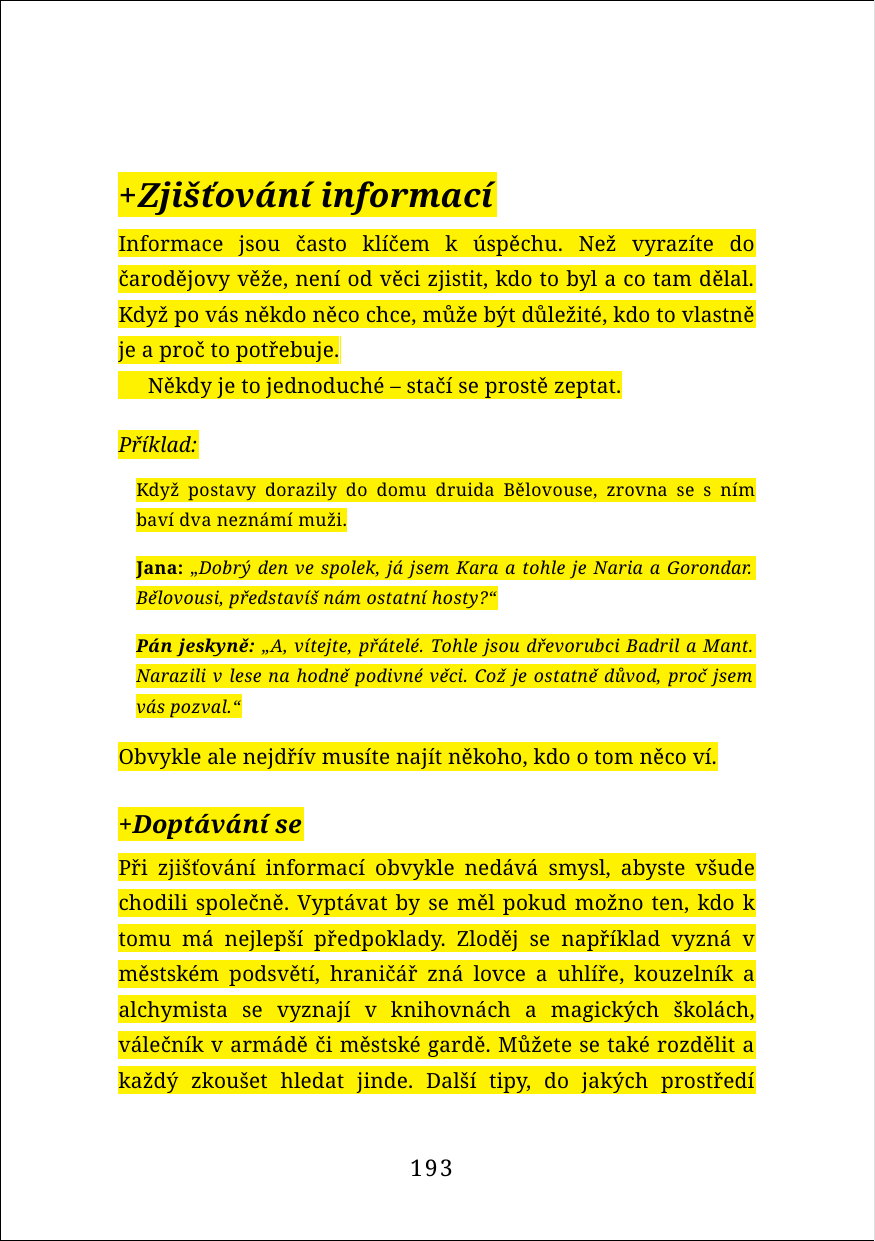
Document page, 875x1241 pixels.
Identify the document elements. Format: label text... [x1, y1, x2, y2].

text Při zjišťování informací obvykle nedává smysl, abyste všude chodili společně. Vyptávat by se měl pokud možno ten, kdo k tomu má nejlepší předpoklady. Zloděj se například vyzná v městském podsvětí, hraničář zná lovce a uhlíře, kouzelník a alchymista se vyznají v knihovnách a magických školách, válečník v armádě či městské gardě. Můžete se také rozdělit a každý zkoušet hledat jinde. Další tipy, do jakých prostředí [118, 853, 756, 1094]
subtitle +Zjišťování informací [118, 172, 756, 217]
text Pán jeskyně: „A, vítejte, přátelé. Tohle jsou dřevorubci Badril a Mant. Narazili v lese na hodně podivné věci. Což je ostatně důvod, proč jsem vás pozval.“ [136, 634, 756, 718]
text Když postavy dorazily do domu druida Bělovouse, zrovna se s ním baví dva neznámí muži. [136, 477, 756, 532]
text Obvykle ale nejdřív musíte najít někoho, kdo o tom něco ví. [118, 742, 756, 771]
text Příklad: [118, 430, 756, 459]
subtitle +Doptávání se [118, 807, 756, 841]
text Jana: „Dobrý den ve spolek, já jsem Kara a tohle je Naria a Gorondar. Bělovousi, představíš nám ostatní hosty?“ [136, 556, 756, 610]
text Informace jsou často klíčem k úspěchu. Než vyrazíte do čarodějovy věže, není od věci zjistit, kdo to byl a co tam dělal. Když po vás někdo něco chce, může být důležité, kdo to vlastně je a proč to potřebuje. Někdy je to jednoduché – stačí se prostě zeptat. [118, 229, 756, 399]
